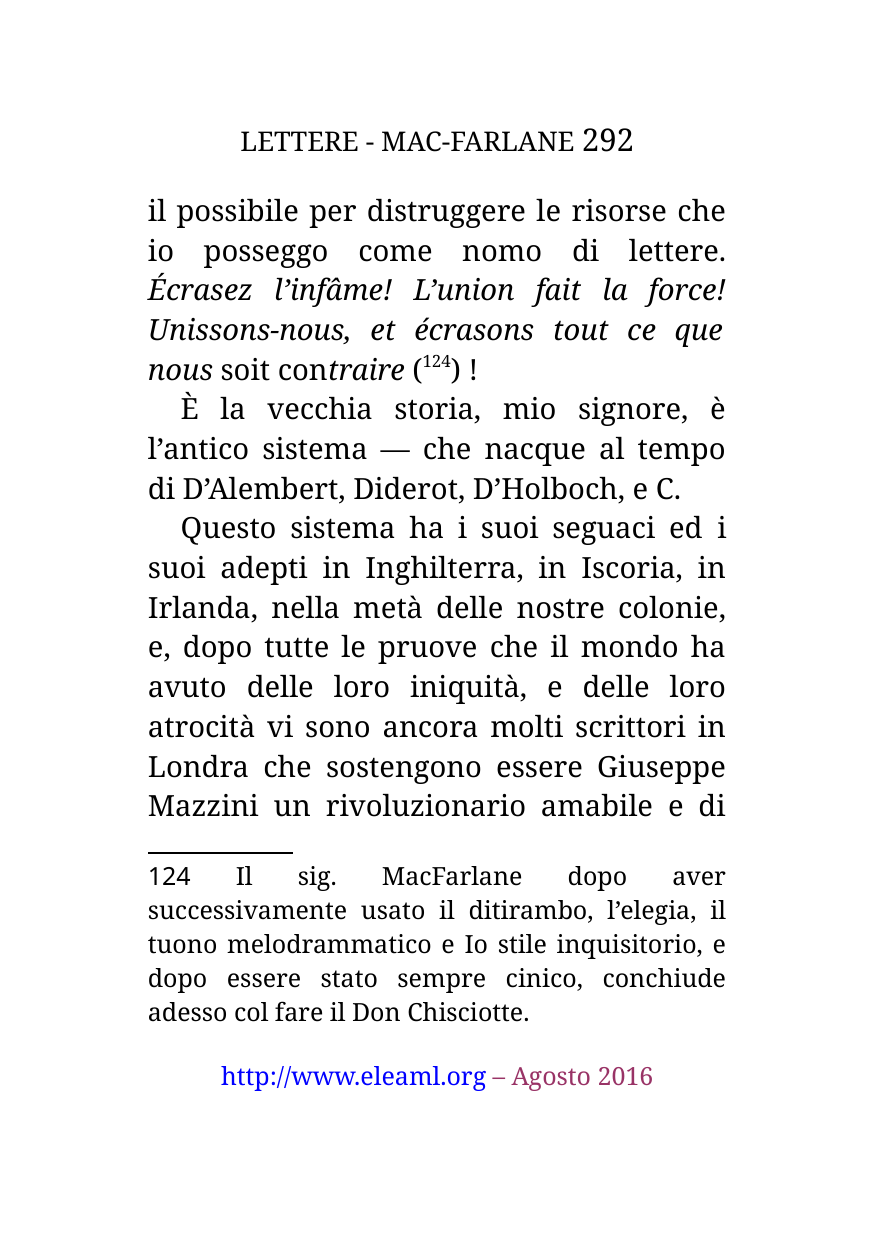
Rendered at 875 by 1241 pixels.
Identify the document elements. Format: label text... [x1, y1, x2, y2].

text Il sig. MacFarlane dopo aver successivamente usato il ditirambo, l’elegia, il tuono melodrammatico e Io stile inquisitorio, e dopo essere stato sempre cinico, conchiude adesso col fare il Don Chisciotte. [148, 859, 726, 1029]
text il possibile per distruggere le risorse che io posseggo come nomo di lettere. Écrasez l’infâme! L’union fait la force! Unissons-nous, et écrasons tout ce que nous soit contraire () ! [148, 190, 726, 389]
text È la vecchia storia, mio signore, è l’antico sistema — che nacque al tempo di D’Alembert, Diderot, D’Holboch, e C. [148, 389, 726, 508]
text Questo sistema ha i suoi seguaci ed i suoi adepti in Inghilterra, in Iscoria, in Irlanda, nella metà delle nostre colonie, e, dopo tutte le pruove che il mondo ha avuto delle loro iniquità, e delle loro atrocità vi sono ancora molti scrittori in Londra che sostengono essere Giuseppe Mazzini un rivoluzionario amabile e di [148, 508, 726, 825]
